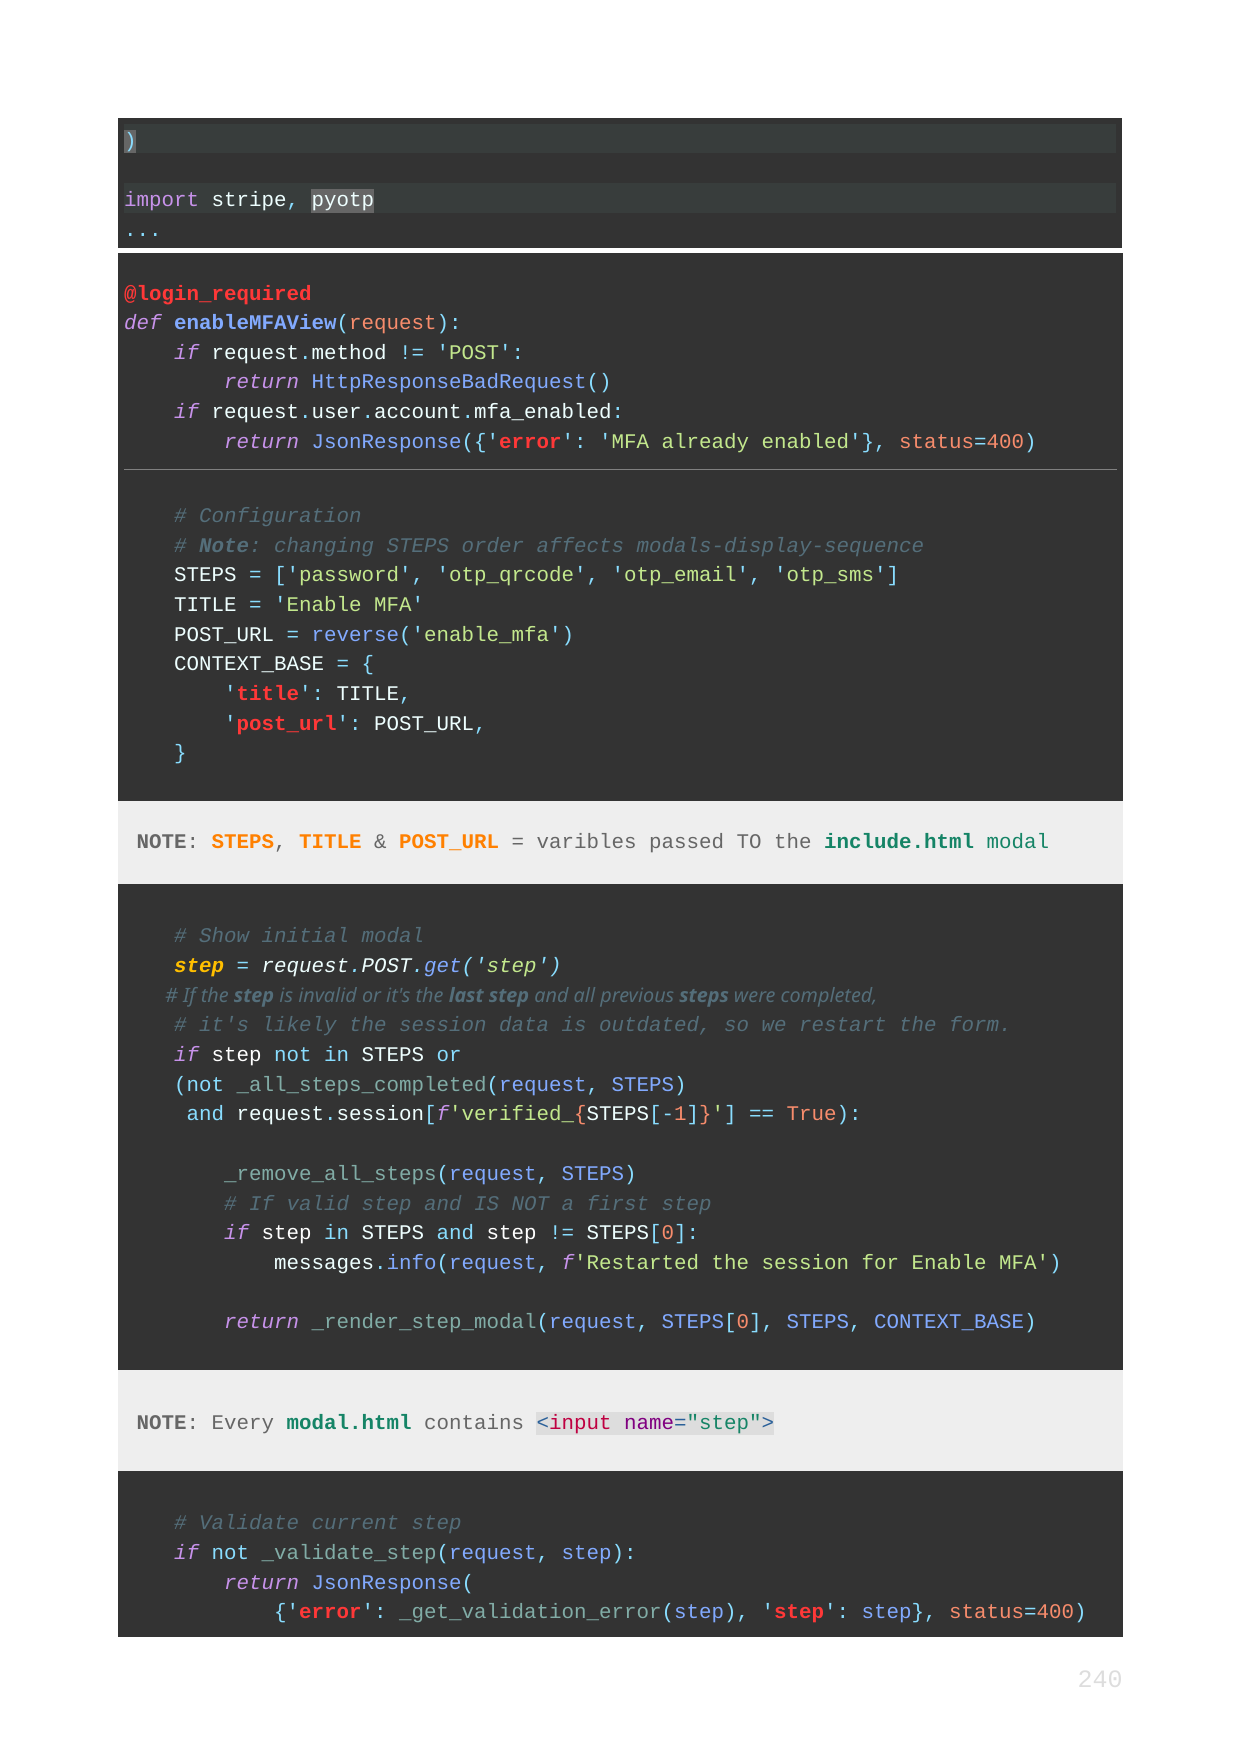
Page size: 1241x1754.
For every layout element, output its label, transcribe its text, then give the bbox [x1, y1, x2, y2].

table_cell # Show initial modal step = request.POST.get('step') # If the step is invalid or it's the last step and all previous steps were completed, # it's likely the session data is outdated, so we restart the form. if step not in STEPS or (not _all_steps_completed(request, STEPS) and request.session[f'verified_{STEPS[-1]}'] == True): _remove_all_steps(request, STEPS) # If valid step and IS NOT a first step if step in STEPS and step != STEPS[0]: messages.info(request, f'Restarted the session for Enable MFA') return _render_step_modal(request, STEPS[0], STEPS, CONTEXT_BASE) [118, 884, 1123, 1370]
table_cell NOTE: STEPS, TITLE & POST_URL = varibles passed TO the include.html modal [118, 801, 1123, 884]
table_cell # Validate current step if not _validate_step(request, step): return JsonResponse( {'error': _get_validation_error(step), 'step': step}, status=400) [118, 1471, 1123, 1637]
table_cell ) import stripe, pyotp ... [118, 118, 1122, 248]
table_cell NOTE: Every modal.html contains <input name="step"> [118, 1370, 1123, 1471]
table_header @login_required def enableMFAView(request): if request.method != 'POST': return HttpResponseBadRequest() if request.user.account.mfa_enabled: return JsonResponse({'error': 'MFA already enabled'}, status=400) # Configuration # Note: changing STEPS order affects modals-display-sequence STEPS = ['password', 'otp_qrcode', 'otp_email', 'otp_sms'] TITLE = 'Enable MFA' POST_URL = reverse('enable_mfa') CONTEXT_BASE = { 'title': TITLE, 'post_url': POST_URL, } [118, 253, 1123, 801]
